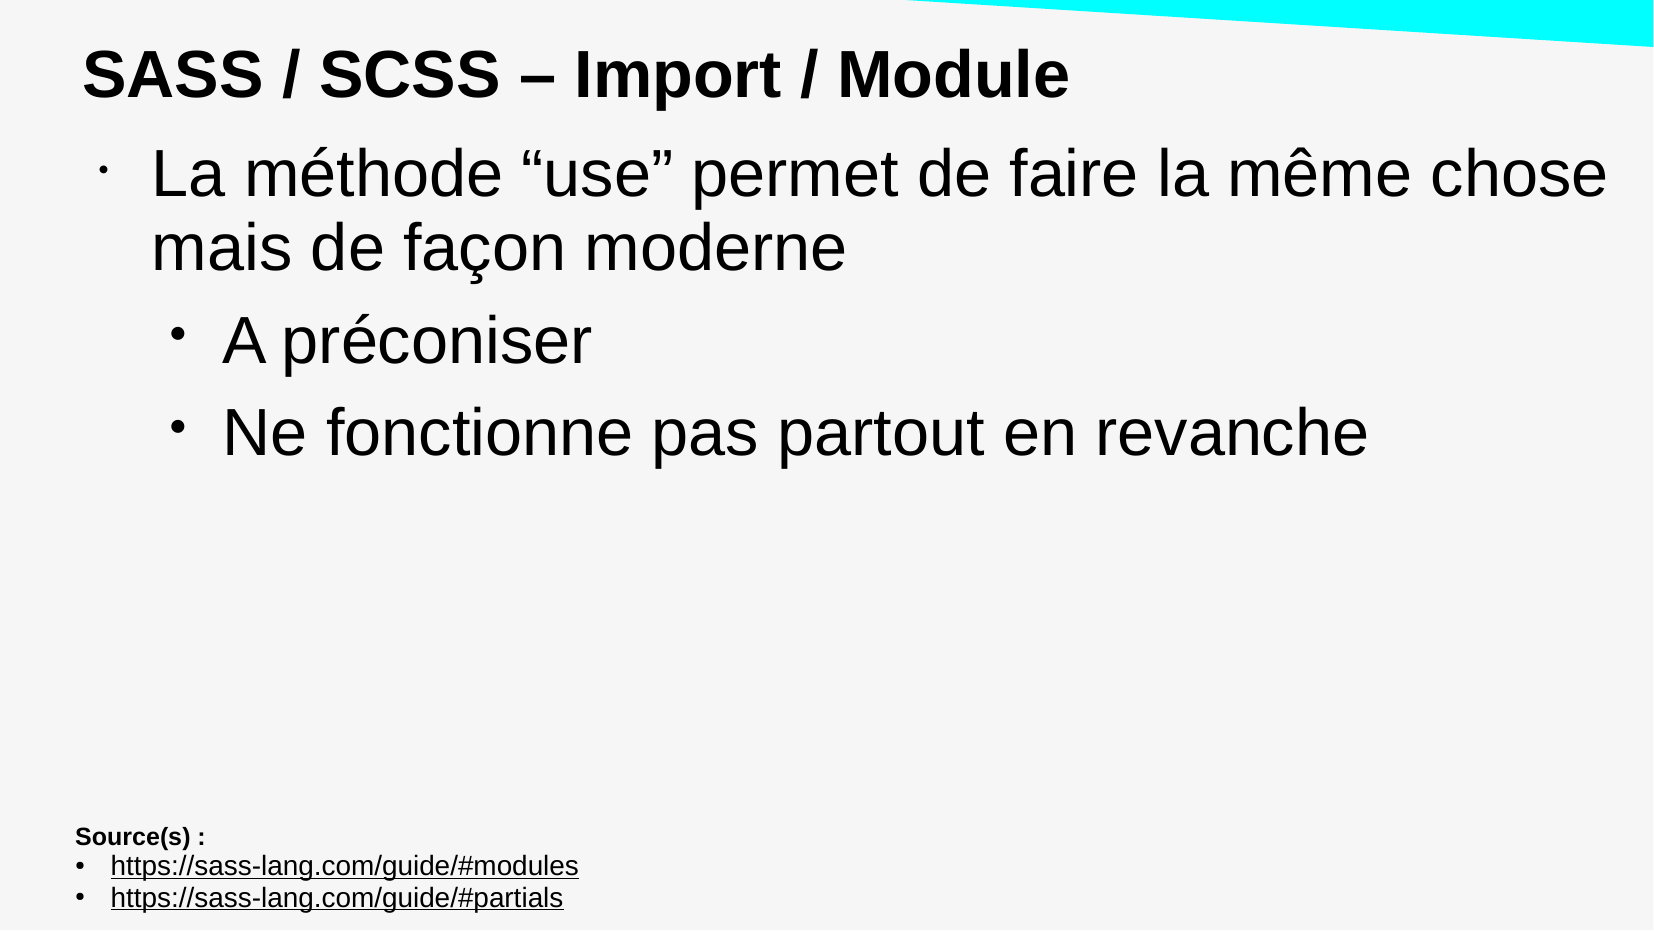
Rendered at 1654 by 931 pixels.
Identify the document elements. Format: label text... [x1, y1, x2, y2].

list La méthode “use” permet de faire la même chose mais de façon moderne A préconiser Ne fonctionne pas partout en revanche [80, 135, 1620, 621]
text_box Source(s) : https://sass-lang.com/guide/#modules https://sass-lang.com/guide/#partials [60, 815, 1546, 929]
title SASS / SCSS – Import / Module [82, 37, 1571, 114]
text_box [905, 0, 1654, 48]
